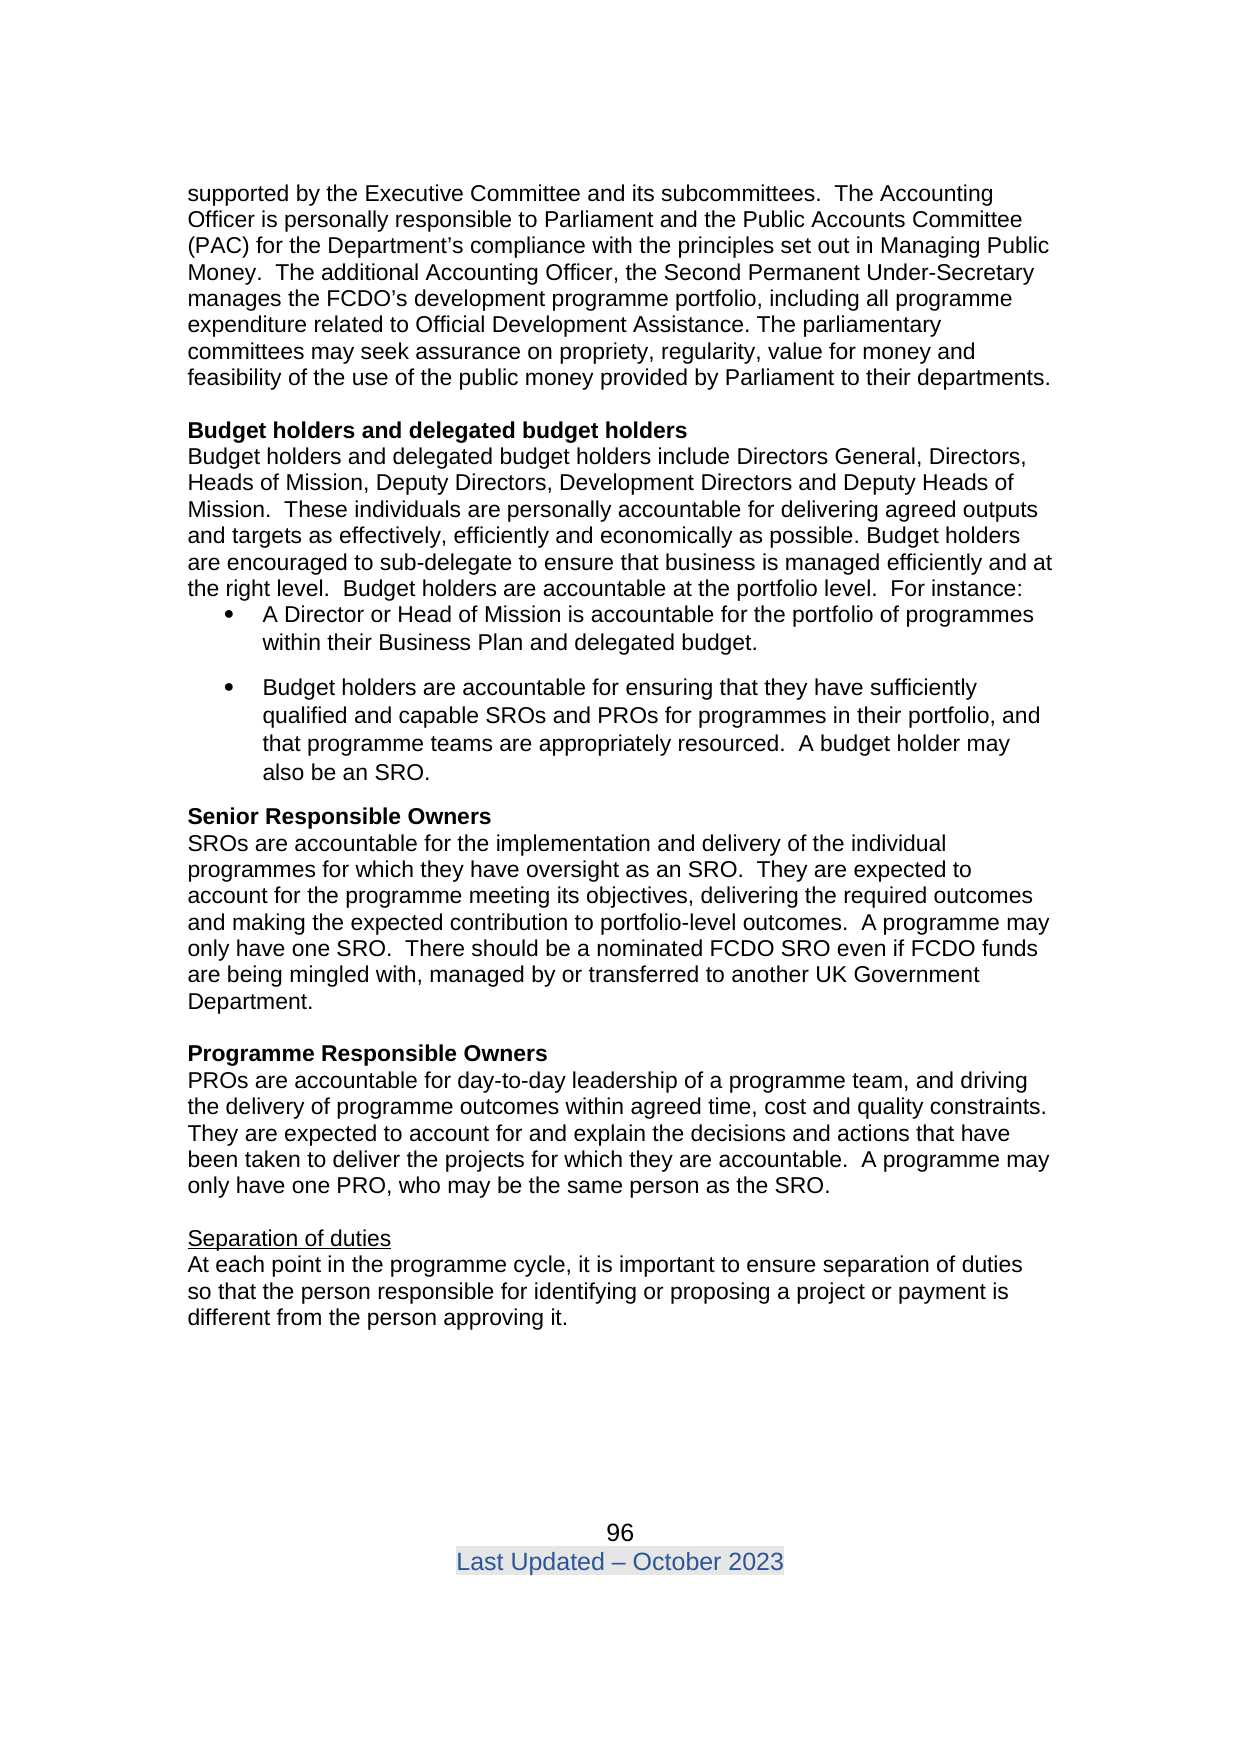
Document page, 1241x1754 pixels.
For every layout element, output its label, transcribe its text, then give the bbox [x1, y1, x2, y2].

text SROs are accountable for the implementation and delivery of the individual programmes for which they have oversight as an SRO. They are expected to account for the programme meeting its objectives, delivering the required outcomes and making the expected contribution to portfolio-level outcomes. A programme may only have one SRO. There should be a nominated FCDO SRO even if FCDO funds are being mingled with, managed by or transferred to another UK Government Department. [187, 829, 1053, 1014]
list Budget holders are accountable for ensuring that they have sufficiently qualified and capable SROs and PROs for programmes in their portfolio, and that programme teams are appropriately resourced. A budget holder may also be an SRO. [225, 674, 1053, 785]
list A Director or Head of Mission is accountable for the portfolio of programmes within their Business Plan and delegated budget. [225, 601, 1053, 656]
text supported by the Executive Committee and its subcommittees. The Accounting Officer is personally responsible to Parliament and the Public Accounts Committee (PAC) for the Department’s compliance with the principles set out in Managing Public Money. The additional Accounting Officer, the Second Permanent Under-Secretary manages the FCDO’s development programme portfolio, including all programme expenditure related to Official Development Assistance. The parliamentary committees may seek assurance on propriety, regularity, value for money and feasibility of the use of the public money provided by Parliament to their departments. [187, 179, 1053, 390]
text Budget holders and delegated budget holders include Directors General, Directors, Heads of Mission, Deputy Directors, Development Directors and Deputy Heads of Mission. These individuals are personally accountable for delivering agreed outputs and targets as effectively, efficiently and economically as possible. Budget holders are encouraged to sub-delegate to ensure that business is managed efficiently and at the right level. Budget holders are accountable at the portfolio level. For instance: [187, 443, 1053, 601]
text Budget holders and delegated budget holders [187, 417, 1053, 443]
text PROs are accountable for day-to-day leadership of a programme team, and driving the delivery of programme outcomes within agreed time, cost and quality constraints. They are expected to account for and explain the decisions and actions that have been taken to deliver the projects for which they are accountable. A programme may only have one PRO, who may be the same person as the SRO. [187, 1067, 1053, 1198]
text Separation of duties [187, 1225, 1053, 1251]
text At each point in the programme cycle, it is important to ensure separation of duties so that the person responsible for identifying or proposing a project or payment is different from the person approving it. [187, 1251, 1053, 1330]
text Programme Responsible Owners [187, 1040, 1053, 1067]
text Senior Responsible Owners [187, 803, 1053, 829]
